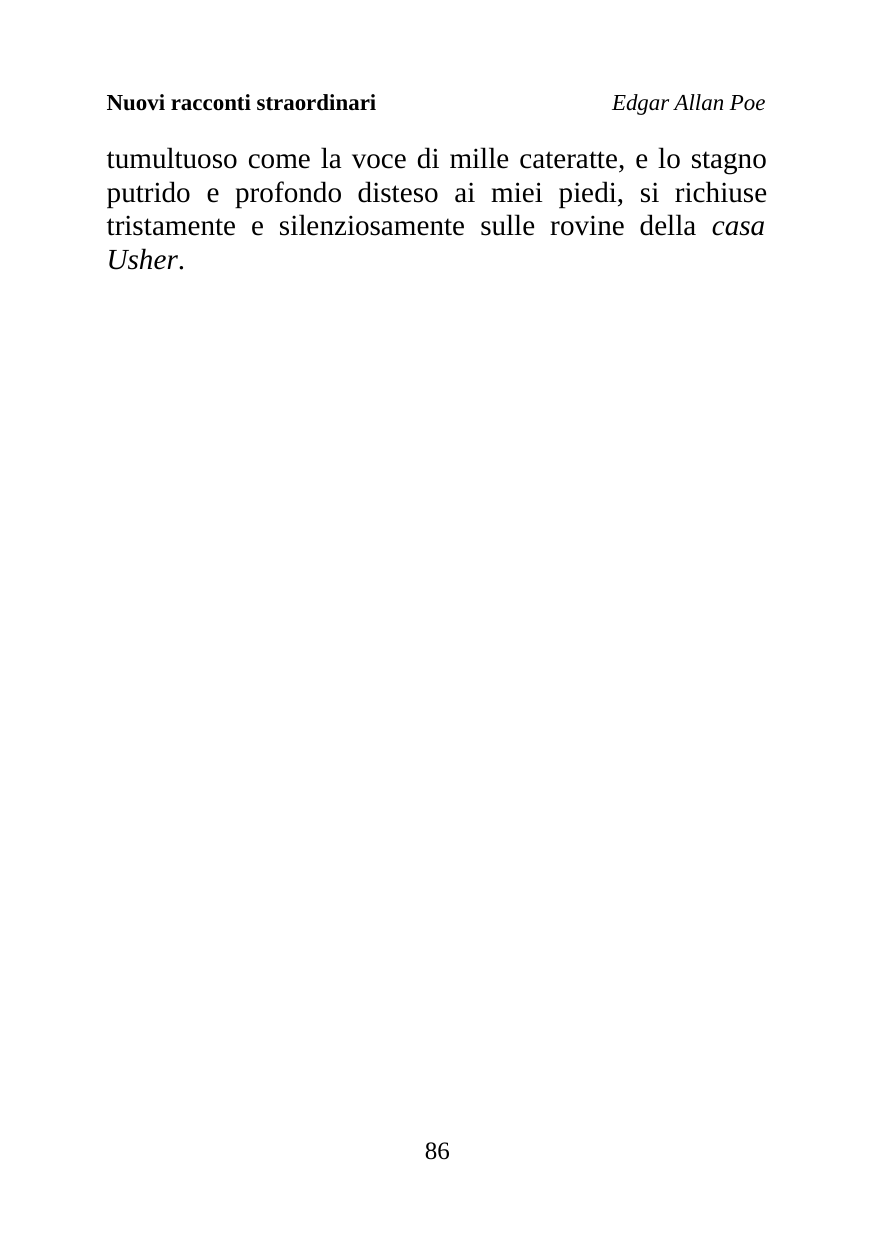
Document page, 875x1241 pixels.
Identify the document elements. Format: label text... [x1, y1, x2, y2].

text tumultuoso come la voce di mille cateratte, e lo stagno putrido e profondo disteso ai miei piedi, si richiuse tristamente e silenziosamente sulle rovine della casa Usher. [106, 141, 768, 276]
